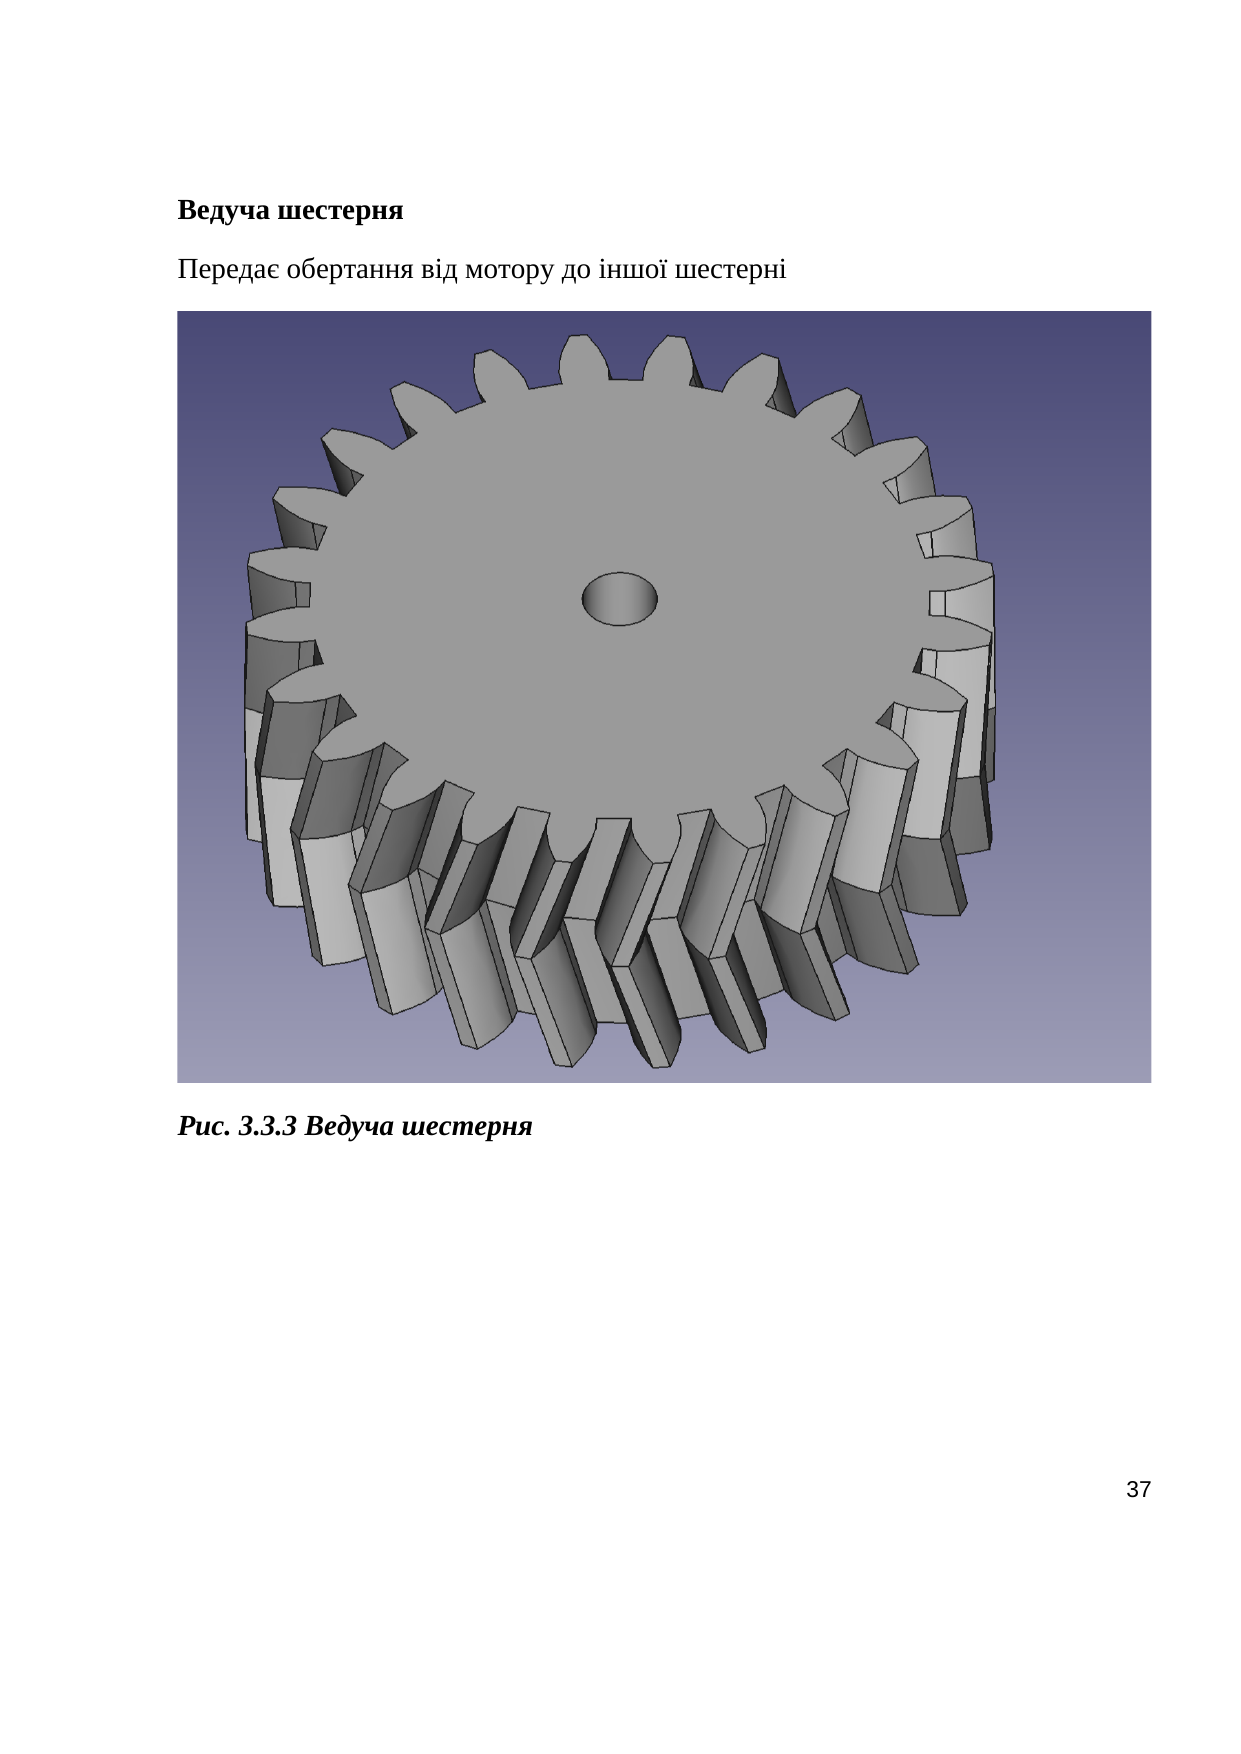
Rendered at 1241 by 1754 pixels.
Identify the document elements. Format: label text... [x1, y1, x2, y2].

text Рис. 3.3.3 Ведуча шестерня [177, 1108, 1152, 1141]
text Передає обертання від мотору до іншої шестерні [177, 252, 1152, 285]
picture [177, 311, 1152, 1083]
text Ведуча шестерня [177, 192, 1152, 226]
